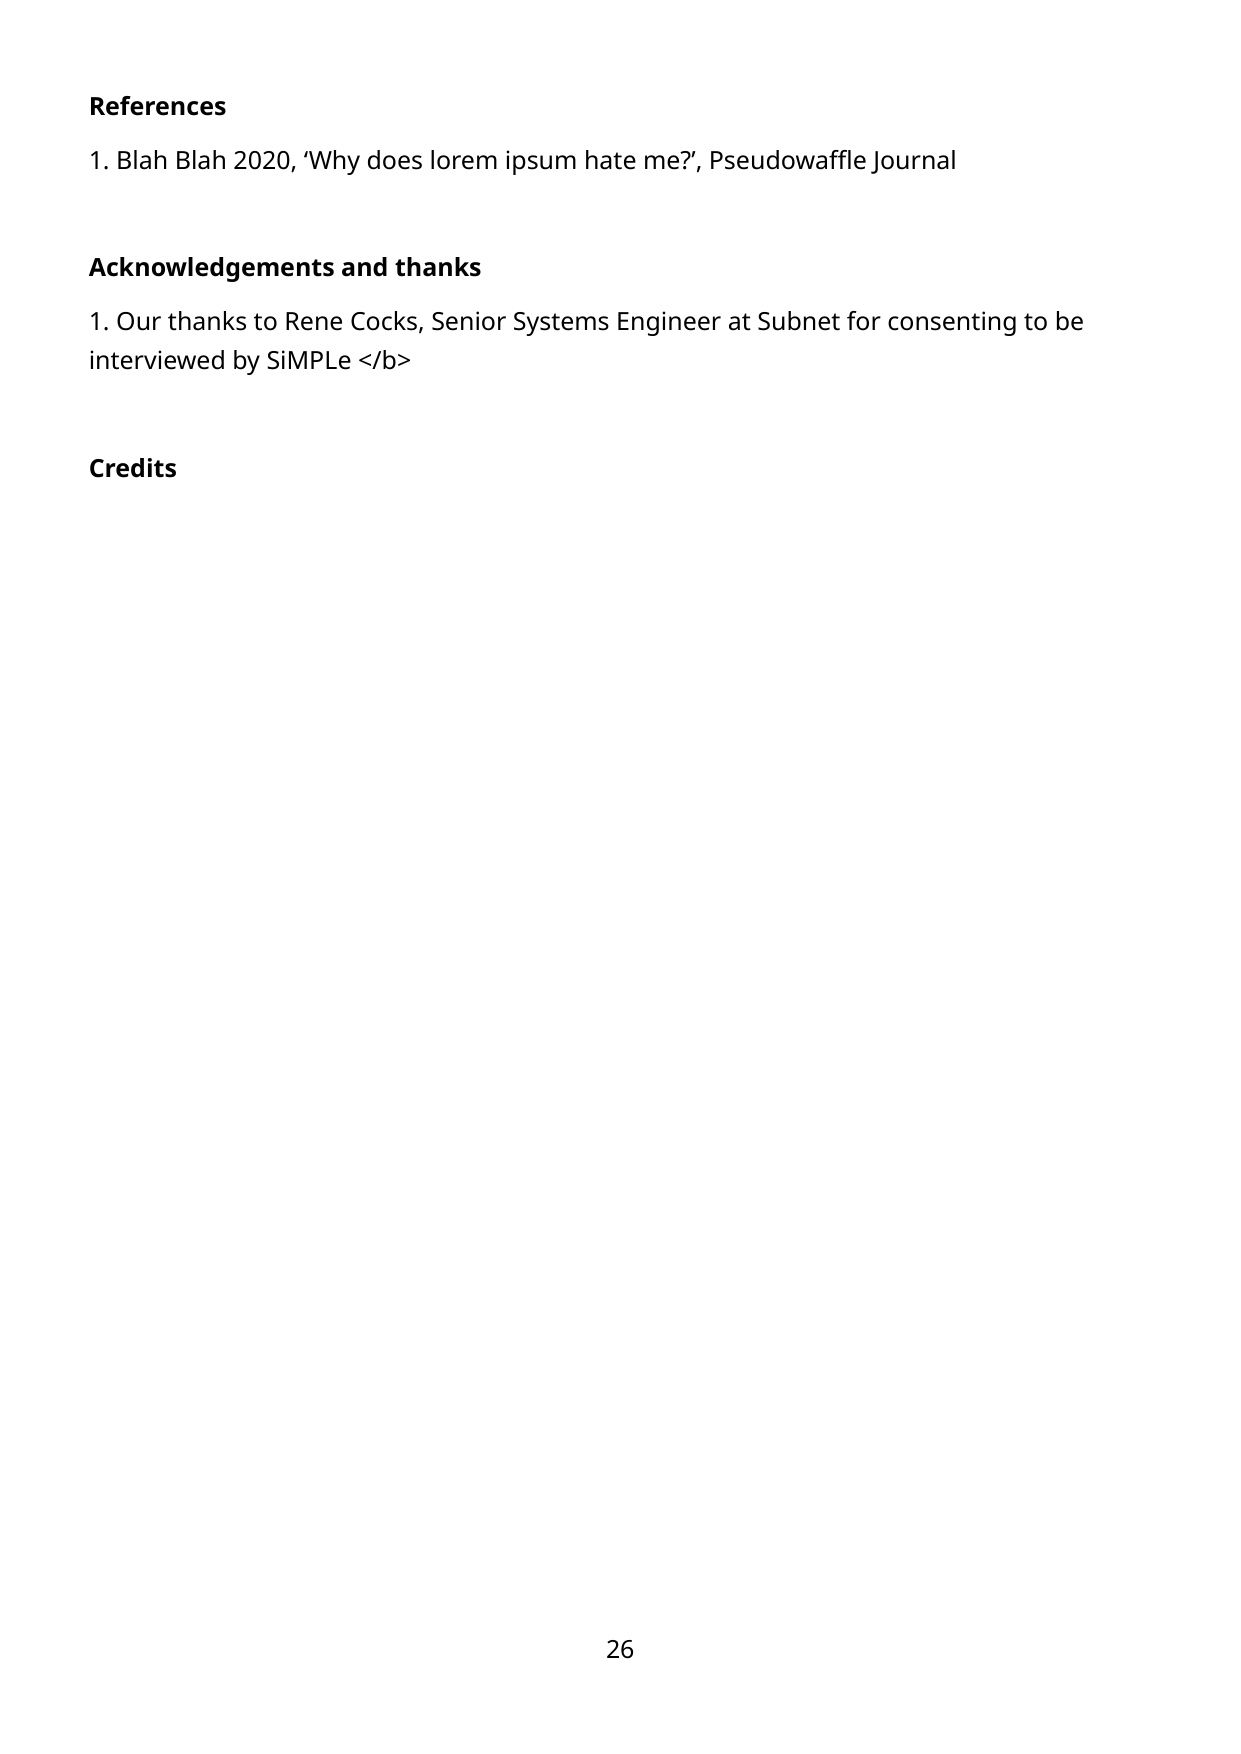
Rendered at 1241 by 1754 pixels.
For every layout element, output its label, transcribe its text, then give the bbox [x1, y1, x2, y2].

text Credits [88, 450, 1152, 484]
text References [88, 88, 1152, 123]
text 1. Blah Blah 2020, ‘Why does lorem ipsum hate me?’, Pseudowaffle Journal [88, 142, 1152, 176]
text Acknowledgements and thanks [88, 250, 1152, 284]
text 1. Our thanks to Rene Cocks, Senior Systems Engineer at Subnet for consenting to be interviewed by SiMPLe </b> [88, 303, 1152, 377]
